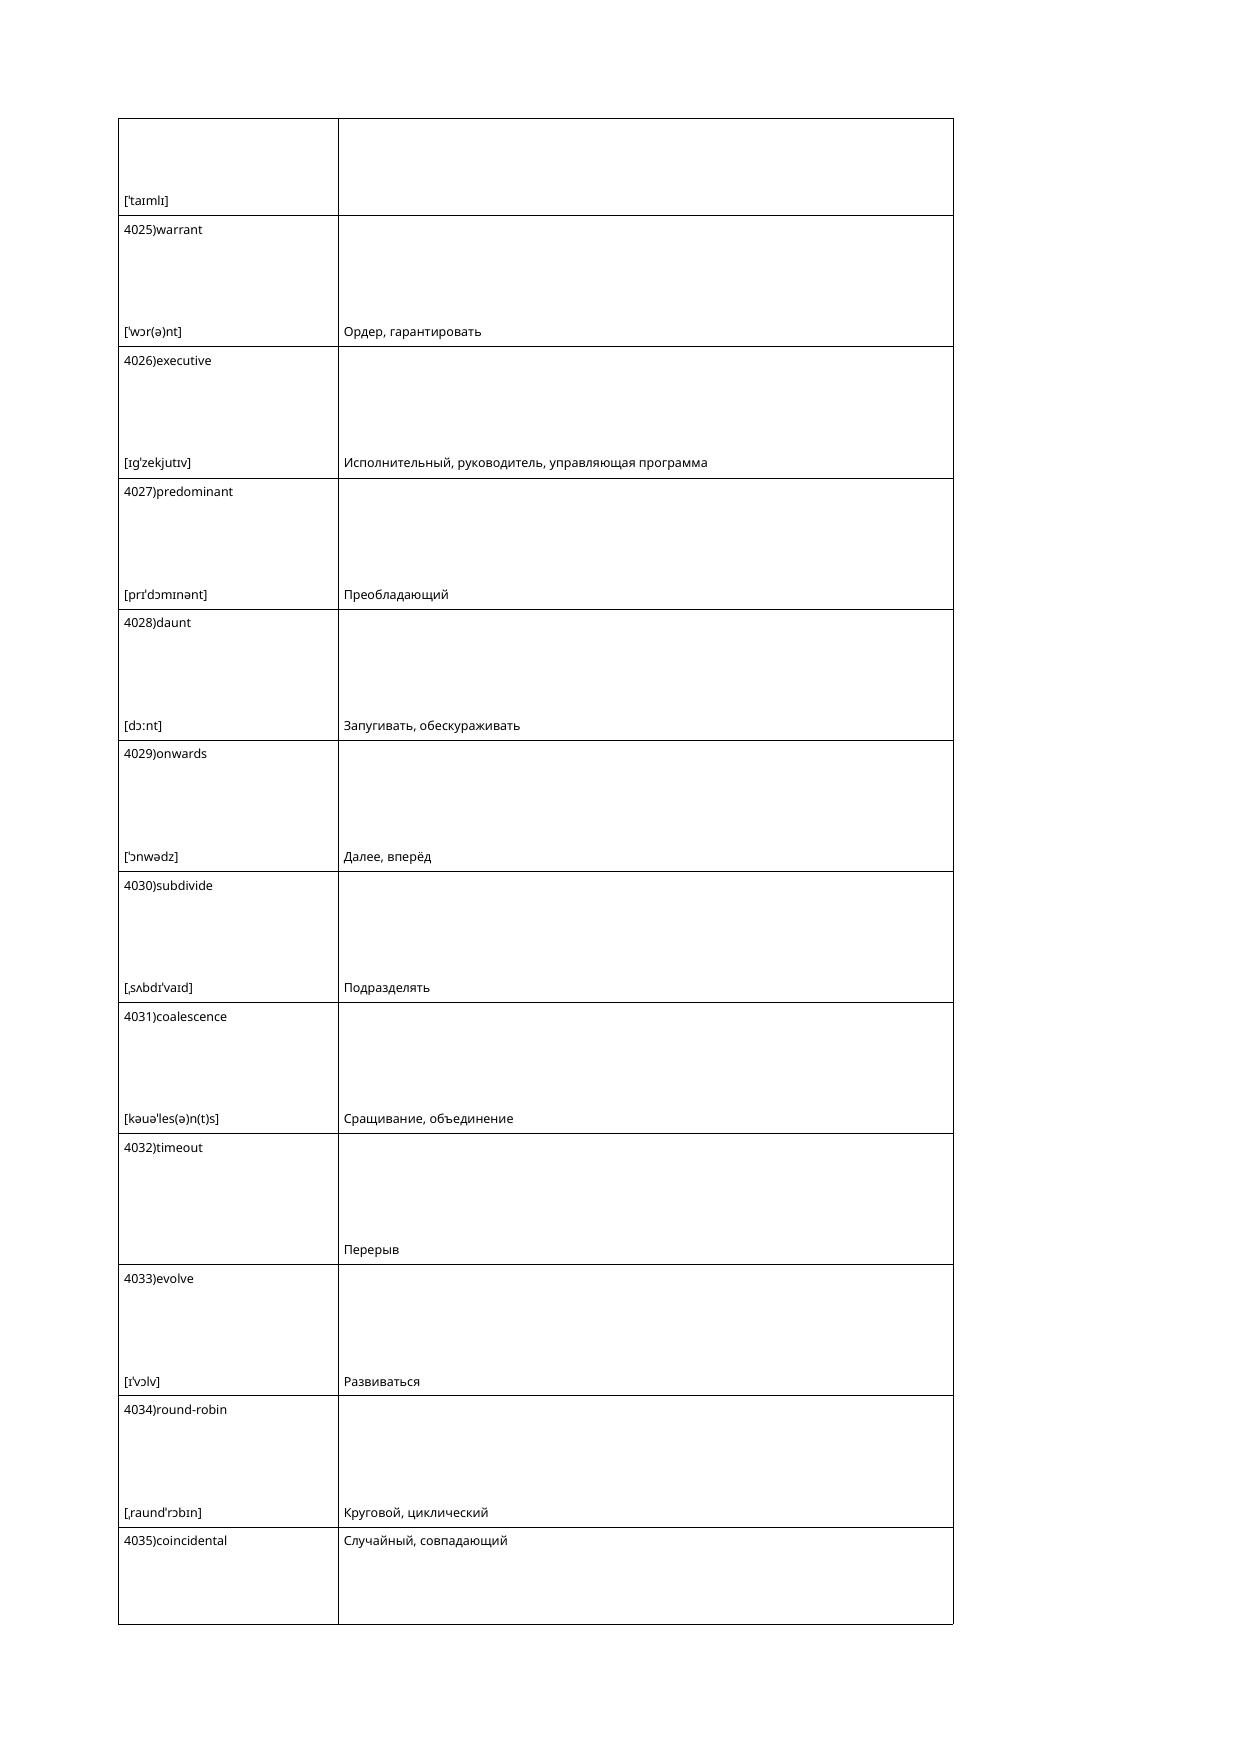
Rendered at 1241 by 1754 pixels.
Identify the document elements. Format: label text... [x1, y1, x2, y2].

table_cell [ˈtaɪmlɪ] [119, 119, 338, 215]
table_cell 4029)onwards [ˈɔnwədz] [119, 741, 338, 871]
table_cell Преобладающий [339, 479, 953, 608]
table_cell 4028)daunt [dɔːnt] [119, 610, 338, 740]
table_cell Развиваться [339, 1265, 953, 1395]
table_cell Подразделять [339, 872, 953, 1002]
table_cell Перерыв [339, 1134, 953, 1264]
table_cell 4027)predominant [prɪˈdɔmɪnənt] [119, 479, 338, 608]
table_cell 4033)evolve [ɪˈvɔlv] [119, 1265, 338, 1395]
table_cell Запугивать, обескураживать [339, 610, 953, 740]
table_cell 4025)warrant [ˈwɔr(ə)nt] [119, 216, 338, 346]
table_cell Исполнительный, руководитель, управляющая программа [339, 347, 953, 477]
table_cell Ордер, гарантировать [339, 216, 953, 346]
table_cell Случайный, совпадающий [339, 1528, 953, 1623]
table_cell 4031)coalescence [kəuəˈles(ə)n(t)s] [119, 1003, 338, 1133]
table_cell 4034)round-robin [ˌraundˈrɔbɪn] [119, 1396, 338, 1527]
table_cell Далее, вперёд [339, 741, 953, 871]
table_cell Круговой, циклический [339, 1396, 953, 1527]
table_cell 4030)subdivide [ˌsʌbdɪˈvaɪd] [119, 872, 338, 1002]
table_cell Сращивание, объединение [339, 1003, 953, 1133]
table_cell 4026)executive [ɪgˈzekjutɪv] [119, 347, 338, 477]
table_cell 4032)timeout [119, 1134, 338, 1264]
table_cell [339, 119, 953, 215]
table_cell 4035)coincidental [119, 1528, 338, 1623]
